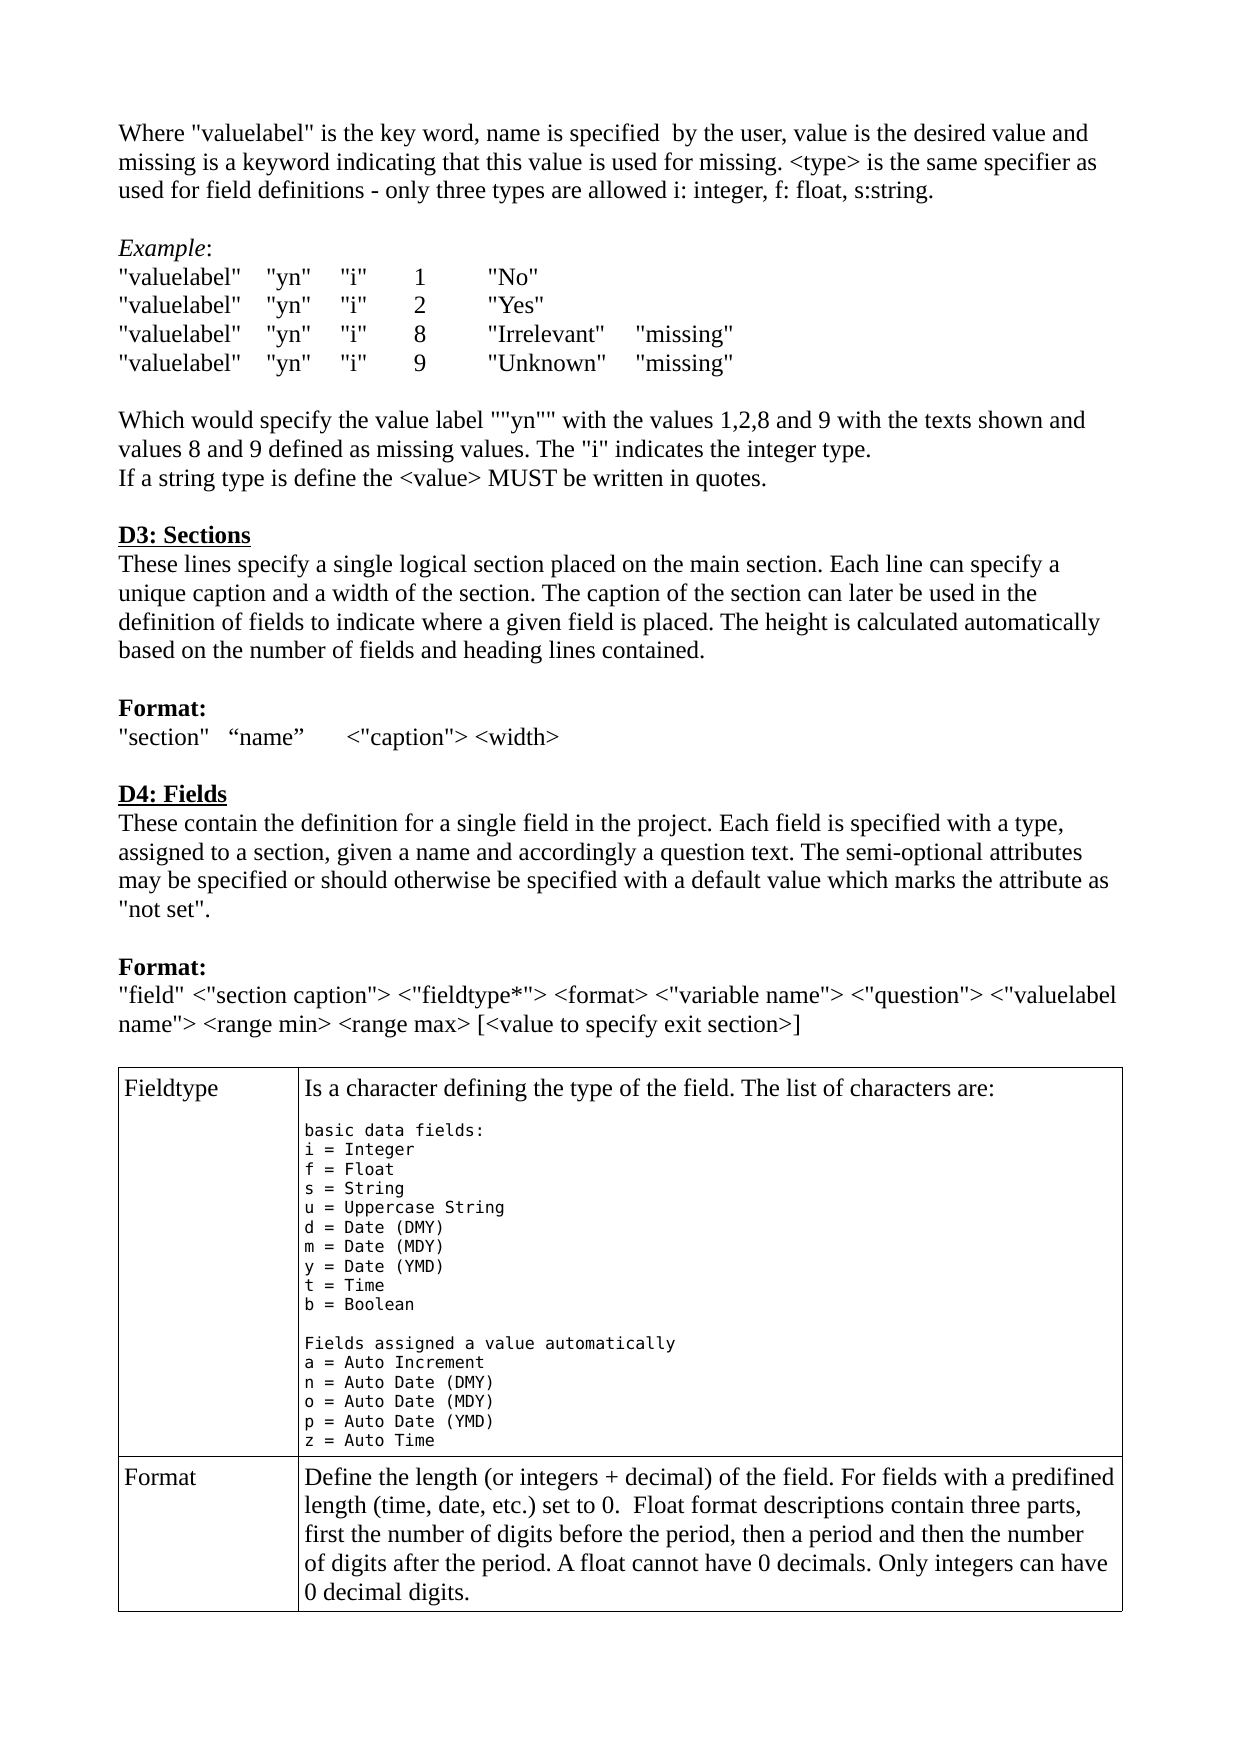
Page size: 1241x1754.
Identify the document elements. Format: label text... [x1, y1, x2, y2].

text "valuelabel" "yn" "i" 2 "Yes" [118, 291, 1122, 319]
text Where "valuelabel" is the key word, name is specified by the user, value is the desired value and missing is a keyword indicating that this value is used for missing. <type> is the same specifier as used for field definitions - only three types are allowed i: integer, f: float, s:string. [118, 118, 1122, 204]
text These lines specify a single logical section placed on the main section. Each line can specify a unique caption and a width of the section. The caption of the section can later be used in the definition of fields to indicate where a given field is placed. The height is calculated automatically based on the number of fields and heading lines contained. [118, 549, 1122, 664]
table_cell Define the length (or integers + decimal) of the field. For fields with a predifined length (time, date, etc.) set to 0. Float format descriptions contain three parts, first the number of digits before the period, then a period and then the number of digits after the period. A float cannot have 0 decimals. Only integers can have 0 decimal digits. [299, 1457, 1122, 1611]
text "valuelabel" "yn" "i" 9 "Unknown" "missing" [118, 348, 1122, 377]
text Format: [118, 693, 1122, 722]
text Format: [118, 952, 1122, 981]
table_cell Format [119, 1457, 298, 1611]
text "valuelabel" "yn" "i" 8 "Irrelevant" "missing" [118, 319, 1122, 348]
text Example: [118, 233, 1122, 262]
table_header Fieldtype [119, 1068, 298, 1456]
table_header Is a character defining the type of the field. The list of characters are: basic data fields: i = Integer f = Float s = String u = Uppercase String d = Date (DMY) m = Date (MDY) y = Date (YMD) t = Time b = Boolean Fields assigned a value automatically a = Auto Increment n = Auto Date (DMY) o = Auto Date (MDY) p = Auto Date (YMD) z = Auto Time [299, 1068, 1122, 1456]
text "section" “name” <"caption"> <width> [118, 722, 1122, 779]
text "field" <"section caption"> <"fieldtype*"> <format> <"variable name"> <"question"> <"valuelabel name"> <range min> <range max> [<value to specify exit section>] [118, 981, 1122, 1038]
text These contain the definition for a single field in the project. Each field is specified with a type, assigned to a section, given a name and accordingly a question text. The semi-optional attributes may be specified or should otherwise be specified with a default value which marks the attribute as "not set". [118, 808, 1122, 923]
text D4: Fields [118, 779, 1122, 808]
text If a string type is define the <value> MUST be written in quotes. [118, 463, 1122, 492]
text Which would specify the value label ""yn"" with the values 1,2,8 and 9 with the texts shown and values 8 and 9 defined as missing values. The "i" indicates the integer type. [118, 406, 1122, 463]
text "valuelabel" "yn" "i" 1 "No" [118, 262, 1122, 291]
text D3: Sections [118, 521, 1122, 549]
